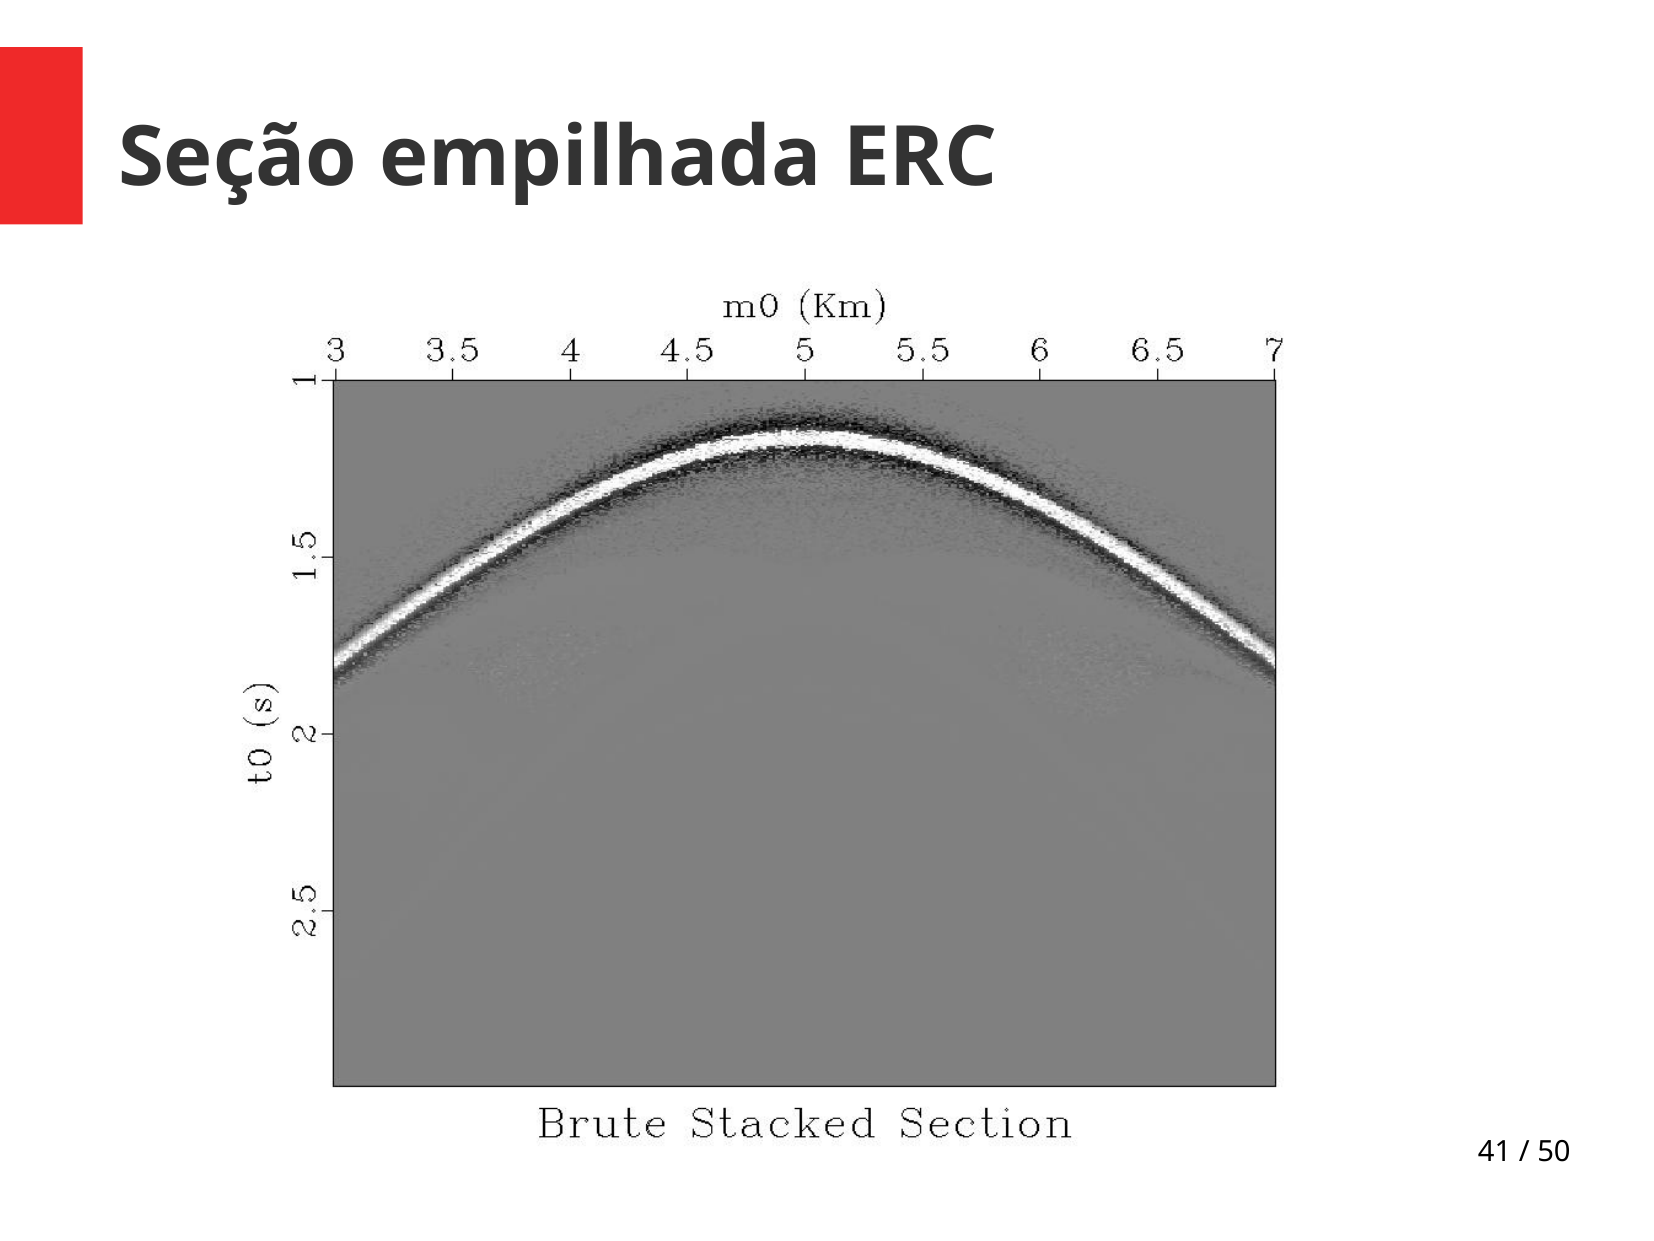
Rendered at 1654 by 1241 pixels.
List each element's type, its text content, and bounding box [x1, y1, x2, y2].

title Seção empilhada ERC [118, 49, 1571, 257]
picture [124, 262, 1382, 1205]
